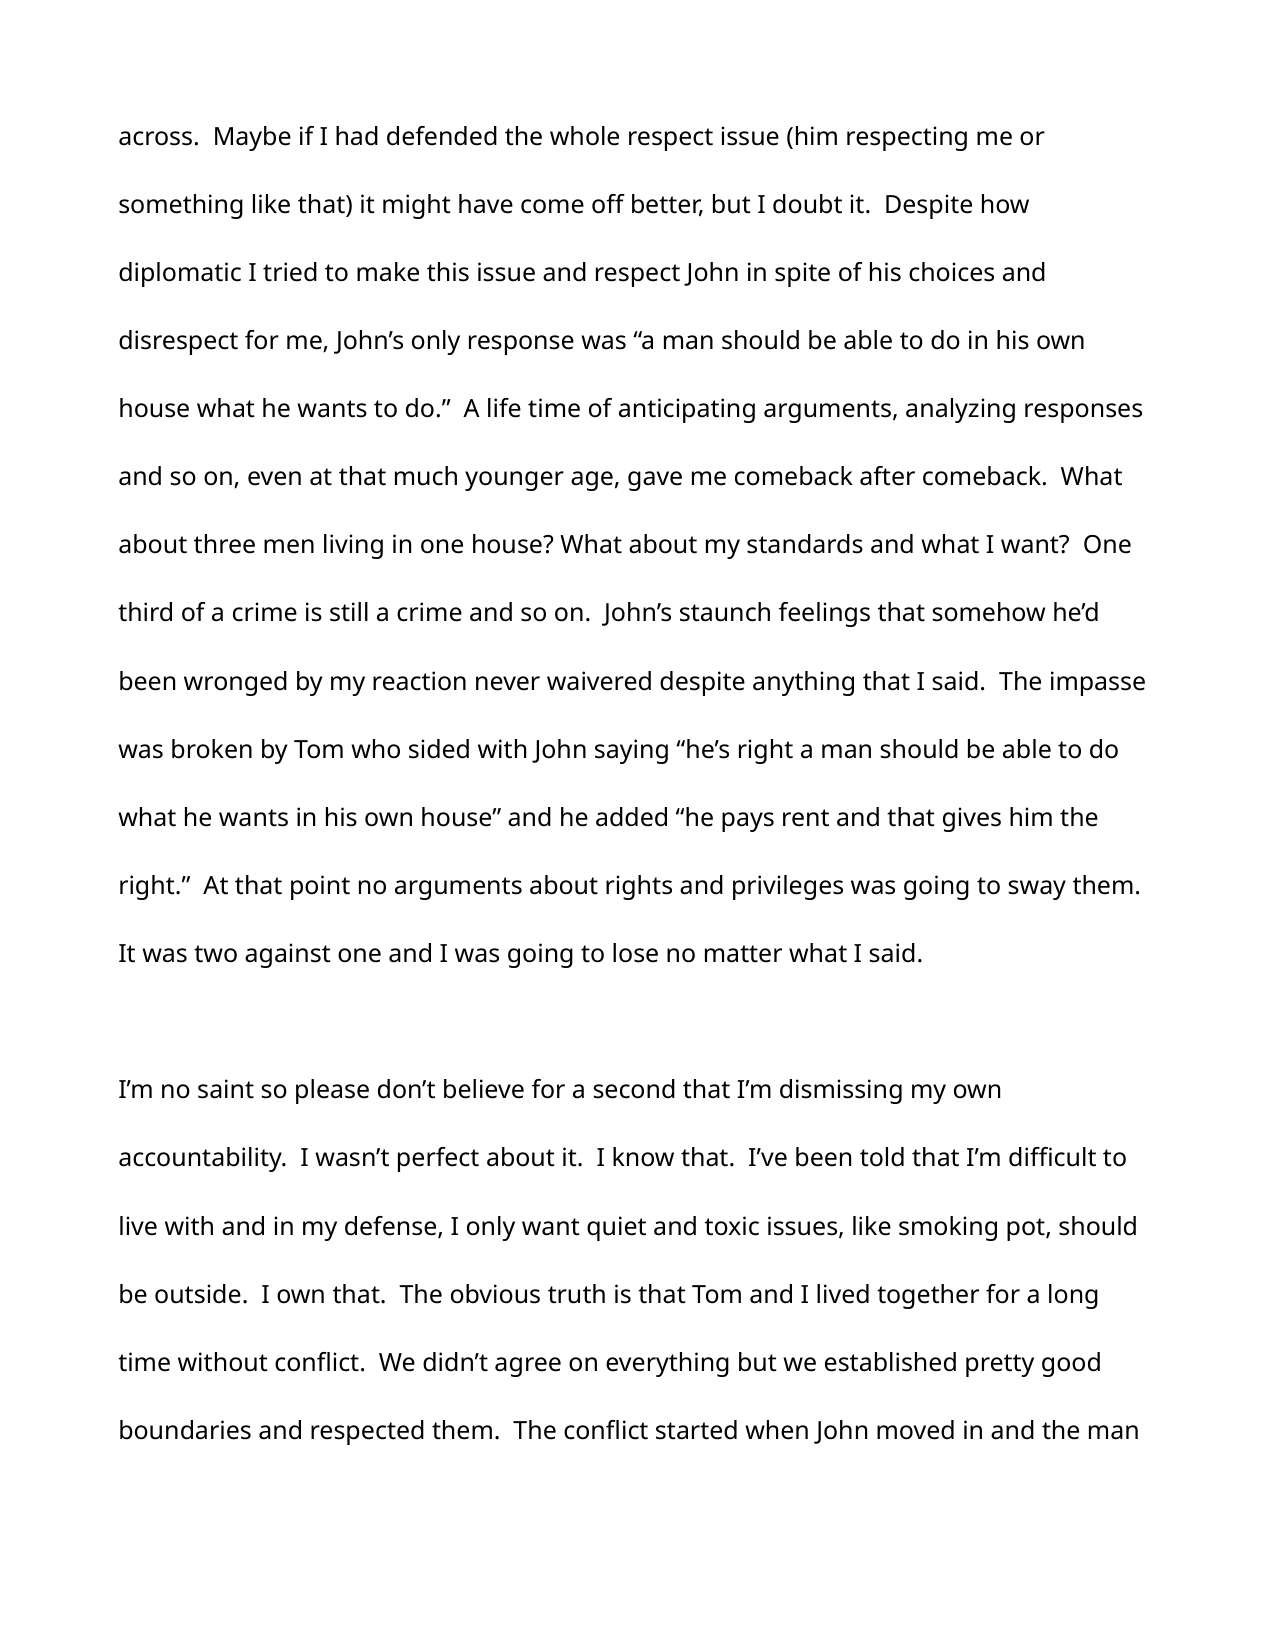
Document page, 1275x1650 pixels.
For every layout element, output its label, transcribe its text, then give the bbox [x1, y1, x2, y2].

text I’m no saint so please don’t believe for a second that I’m dismissing my own accountability. I wasn’t perfect about it. I know that. I’ve been told that I’m difficult to live with and in my defense, I only want quiet and toxic issues, like smoking pot, should be outside. I own that. The obvious truth is that Tom and I lived together for a long time without conflict. We didn’t agree on everything but we established pretty good boundaries and respected them. The conflict started when John moved in and the man [118, 1072, 1157, 1447]
text across. Maybe if I had defended the whole respect issue (him respecting me or something like that) it might have come off better, but I doubt it. Despite how diplomatic I tried to make this issue and respect John in spite of his choices and disrespect for me, John’s only response was “a man should be able to do in his own house what he wants to do.” A life time of anticipating arguments, analyzing responses and so on, even at that much younger age, gave me comeback after comeback. What about three men living in one house? What about my standards and what I want? One third of a crime is still a crime and so on. John’s staunch feelings that somehow he’d been wronged by my reaction never waivered despite anything that I said. The impasse was broken by Tom who sided with John saying “he’s right a man should be able to do what he wants in his own house” and he added “he pays rent and that gives him the right.” At that point no arguments about rights and privileges was going to sway them. It was two against one and I was going to lose no matter what I said. [118, 118, 1157, 970]
